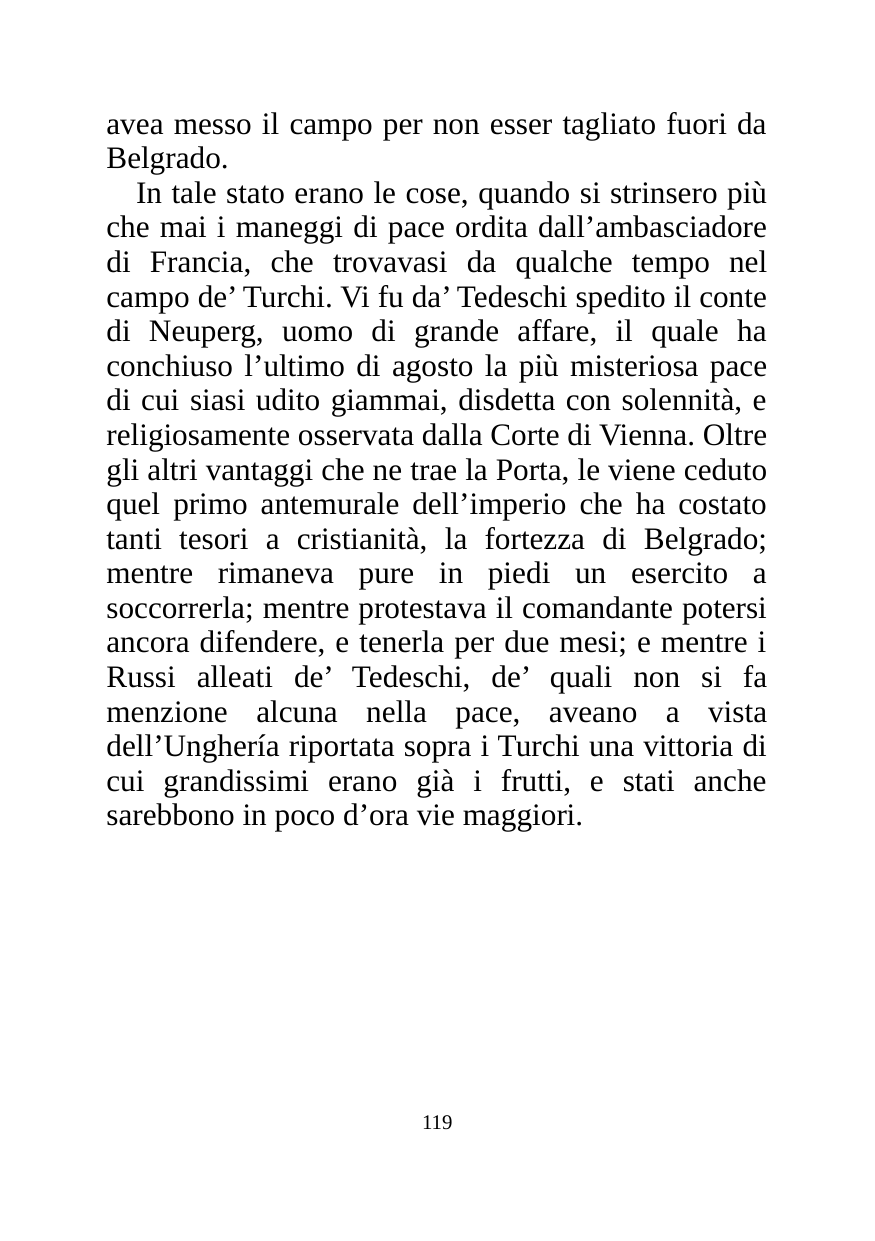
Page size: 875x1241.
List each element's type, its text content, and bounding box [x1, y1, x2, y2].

text In tale stato erano le cose, quando si strinsero più che mai i maneggi di pace ordita dall’ambasciadore di Francia, che trovavasi da qualche tempo nel campo de’ Turchi. Vi fu da’ Tedeschi spedito il conte di Neuperg, uomo di grande affare, il quale ha conchiuso l’ultimo di agosto la più misteriosa pace di cui siasi udito giammai, disdetta con solennità, e religiosamente osservata dalla Corte di Vienna. Oltre gli altri vantaggi che ne trae la Porta, le viene ceduto quel primo antemurale dell’imperio che ha costato tanti tesori a cristianità, la fortezza di Belgrado; mentre rimaneva pure in piedi un esercito a soccorrerla; mentre protestava il comandante potersi ancora difendere, e tenerla per due mesi; e mentre i Russi alleati de’ Tedeschi, de’ quali non si fa menzione alcuna nella pace, aveano a vista dell’Unghería riportata sopra i Turchi una vittoria di cui grandissimi erano già i frutti, e stati anche sarebbono in poco d’ora vie maggiori. [106, 175, 768, 832]
text avea messo il campo per non esser tagliato fuori da Belgrado. [106, 106, 768, 175]
